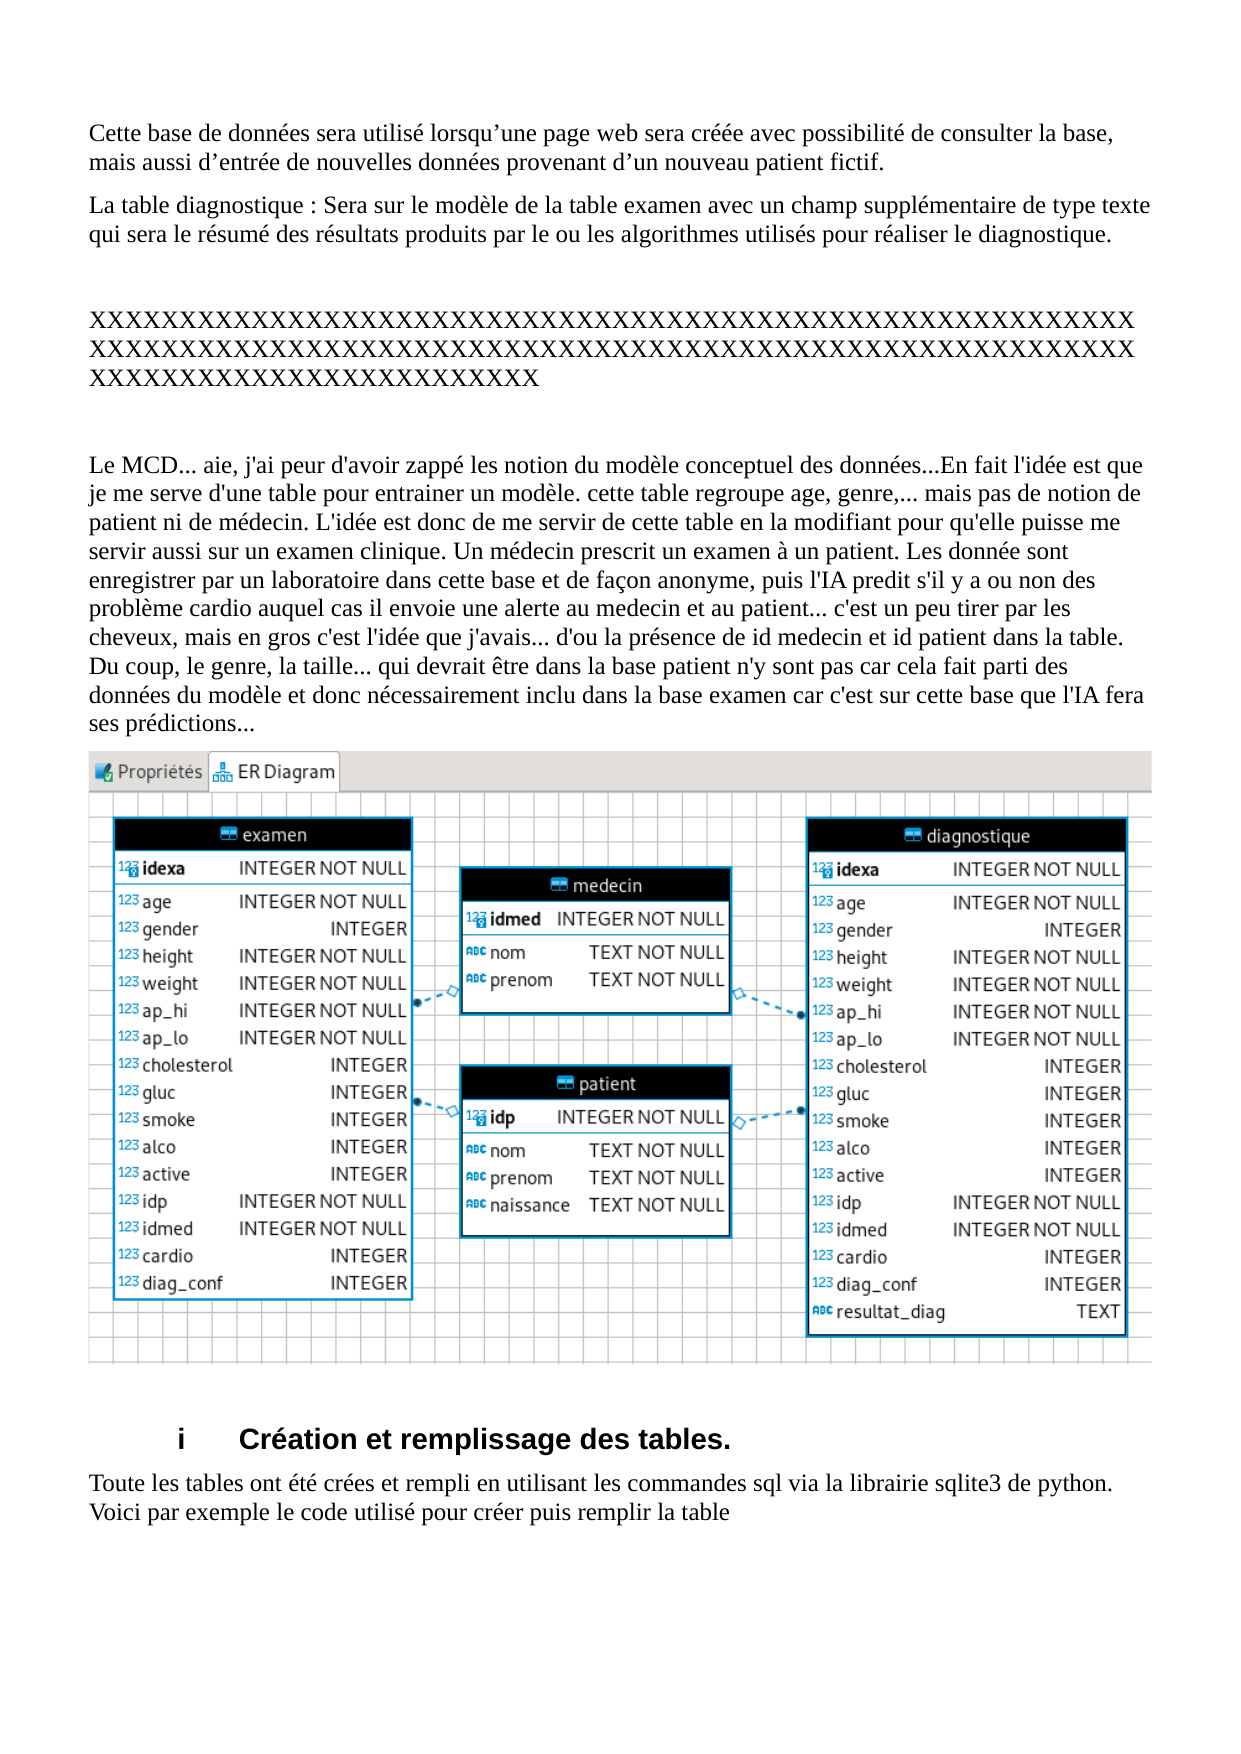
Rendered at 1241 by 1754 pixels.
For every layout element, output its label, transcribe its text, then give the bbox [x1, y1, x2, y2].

text Le MCD... aie, j'ai peur d'avoir zappé les notion du modèle conceptuel des données...En fait l'idée est que je me serve d'une table pour entrainer un modèle. cette table regroupe age, genre,... mais pas de notion de patient ni de médecin. L'idée est donc de me servir de cette table en la modifiant pour qu'elle puisse me servir aussi sur un examen clinique. Un médecin prescrit un examen à un patient. Les donnée sont enregistrer par un laboratoire dans cette base et de façon anonyme, puis l'IA predit s'il y a ou non des problème cardio auquel cas il envoie une alerte au medecin et au patient... c'est un peu tirer par les cheveux, mais en gros c'est l'idée que j'avais... d'ou la présence de id medecin et id patient dans la table. Du coup, le genre, la taille... qui devrait être dans la base patient n'y sont pas car cela fait parti des données du modèle et donc nécessairement inclu dans la base examen car c'est sur cette base que l'IA fera ses prédictions... [88, 450, 1152, 737]
picture [88, 751, 1152, 1364]
text Toute les tables ont été crées et rempli en utilisant les commandes sql via la librairie sqlite3 de python. Voici par exemple le code utilisé pour créer puis remplir la table [88, 1468, 1152, 1525]
subtitle Création et remplissage des tables. [88, 1422, 1152, 1455]
text La table diagnostique : Sera sur le modèle de la table examen avec un champ supplémentaire de type texte qui sera le résumé des résultats produits par le ou les algorithmes utilisés pour réaliser le diagnostique. [88, 190, 1152, 248]
text Cette base de données sera utilisé lorsqu’une page web sera créée avec possibilité de consulter la base, mais aussi d’entrée de nouvelles données provenant d’un nouveau patient fictif. [88, 118, 1152, 176]
text XXXXXXXXXXXXXXXXXXXXXXXXXXXXXXXXXXXXXXXXXXXXXXXXXXXXXXXXXXXXXXXXXXXXXXXXXXXXXXXXXXXXXXXXXXXXXXXXXXXXXXXXXXXXXXXXXXXXXXXXXXXXXXXXXXXXXXXXXXXXX [88, 306, 1152, 392]
